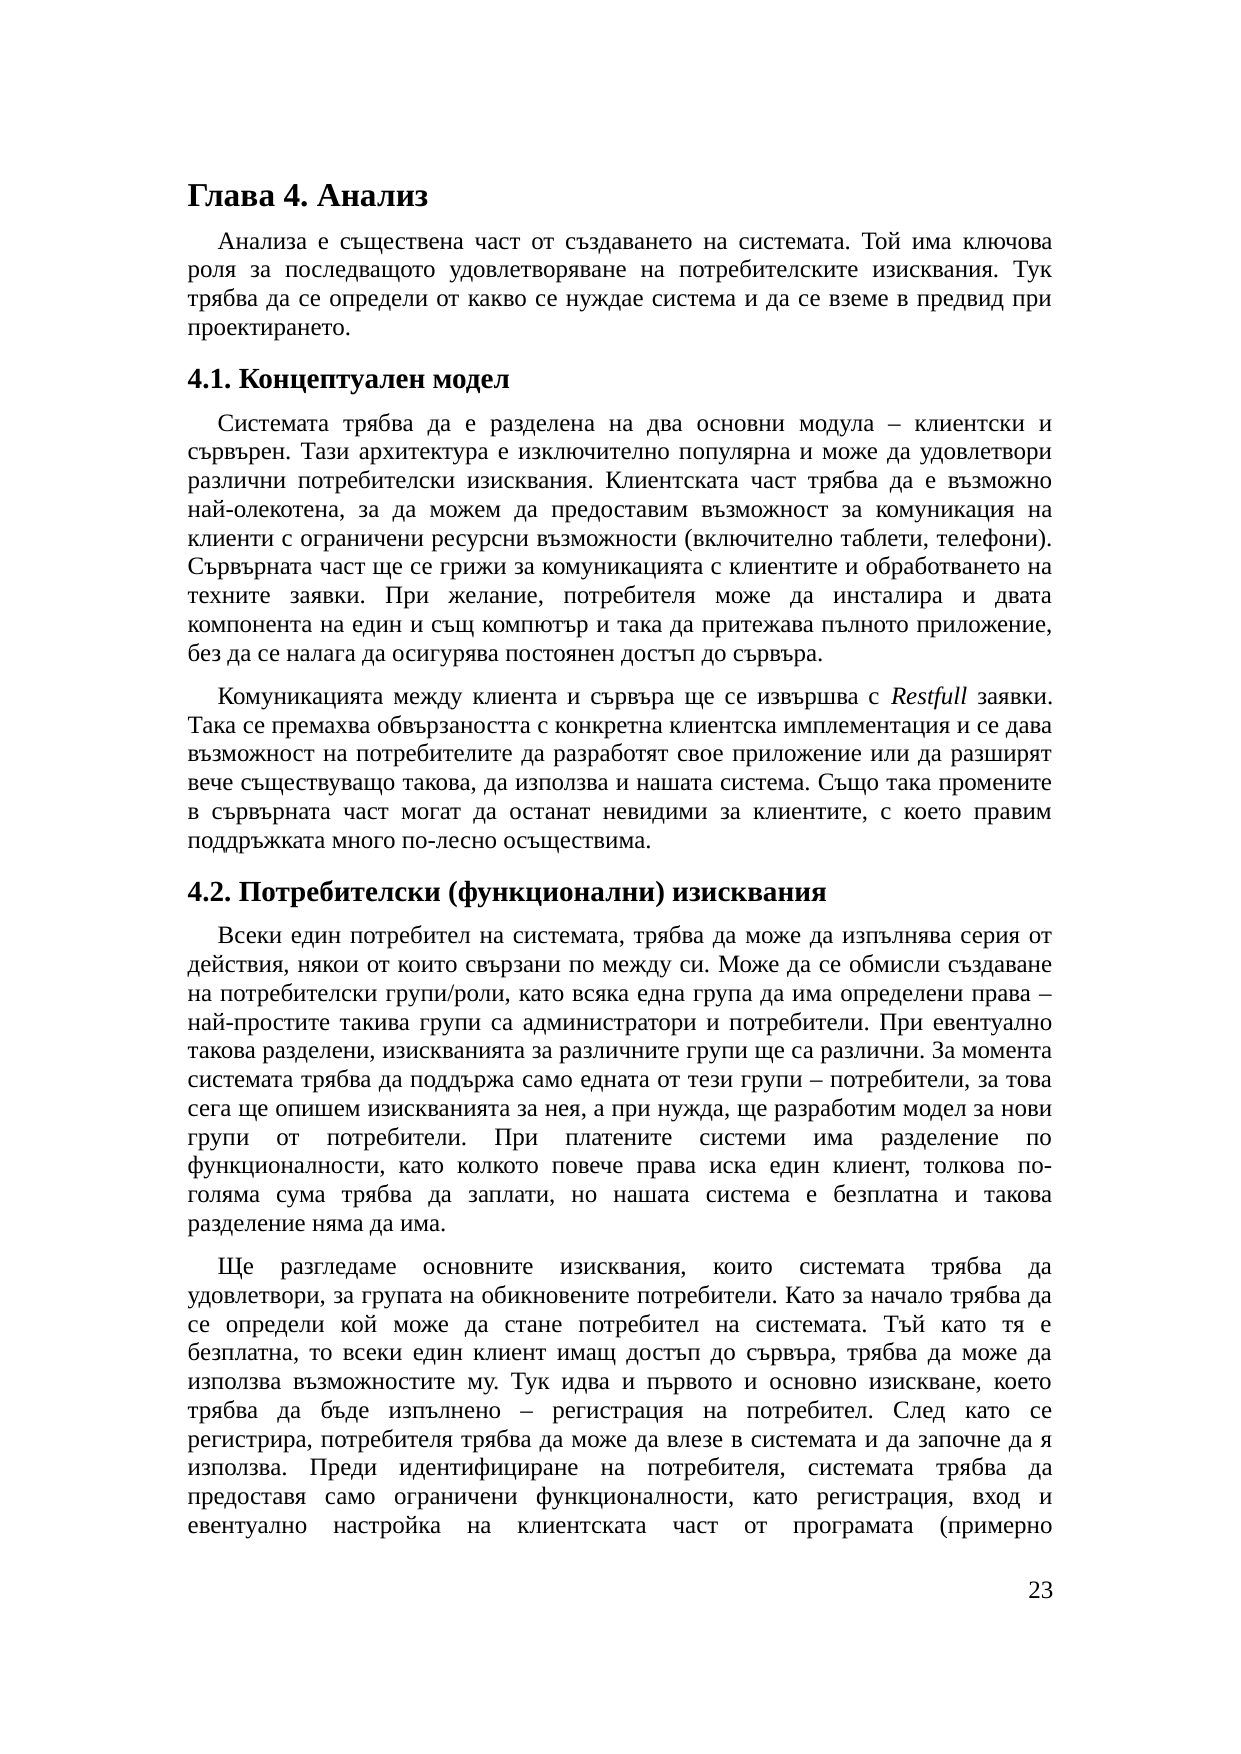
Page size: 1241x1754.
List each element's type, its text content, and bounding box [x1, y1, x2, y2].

text Всеки един потребител на системата, трябва да може да изпълнява серия от действия, някои от които свързани по между си. Може да се обмисли създаване на потребителски групи/роли, като всяка една група да има определени права – най-простите такива групи са администратори и потребители. При евентуално такова разделени, изискванията за различните групи ще са различни. За момента системата трябва да поддържа само едната от тези групи – потребители, за това сега ще опишем изискванията за нея, а при нужда, ще разработим модел за нови групи от потребители. При платените системи има разделение по функционалности, като колкото повече права иска един клиент, толкова по-голяма сума трябва да заплати, но нашата система е безплатна и такова разделение няма да има. [187, 920, 1053, 1237]
subtitle Глава 4. Анализ [187, 175, 1053, 213]
text Системата трябва да е разделена на два основни модула – клиентски и сървърен. Тази архитектура е изключително популярна и може да удовлетвори различни потребителски изисквания. Клиентската част трябва да е възможно най-олекотена, за да можем да предоставим възможност за комуникация на клиенти с ограничени ресурсни възможности (включително таблети, телефони). Сървърната част ще се грижи за комуникацията с клиентите и обработването на техните заявки. При желание, потребителя може да инсталира и двата компонента на един и същ компютър и така да притежава пълното приложение, без да се налага да осигурява постоянен достъп до сървъра. [187, 408, 1053, 666]
text Комуникацията между клиента и сървъра ще се извършва с Restfull заявки. Така се премахва обвързаността с конкретна клиентска имплементация и се дава възможност на потребителите да разработят свое приложение или да разширят вече съществуващо такова, да използва и нашата система. Също така промените в сървърната част могат да останат невидими за клиентите, с което правим поддръжката много по-лесно осъществима. [187, 681, 1053, 853]
subtitle 4.2. Потребителски (функционални) изисквания [187, 874, 1053, 908]
text Анализа е съществена част от създаването на системата. Той има ключова роля за последващото удовлетворяване на потребителските изисквания. Тук трябва да се определи от какво се нуждае система и да се вземе в предвид при проектирането. [187, 226, 1053, 341]
text Ще разгледаме основните изисквания, които системата трябва да удовлетвори, за групата на обикновените потребители. Като за начало трябва да се определи кой може да стане потребител на системата. Тъй като тя е безплатна, то всеки един клиент имащ достъп до сървъра, трябва да може да използва възможностите му. Тук идва и първото и основно изискване, което трябва да бъде изпълнено – регистрация на потребител. След като се регистрира, потребителя трябва да може да влезе в системата и да започне да я използва. Преди идентифициране на потребителя, системата трябва да предоставя само ограничени функционалности, като регистрация, вход и евентуално настройка на клиентската част от програмата (примерно [187, 1251, 1053, 1539]
subtitle 4.1. Концептуален модел [187, 362, 1053, 395]
